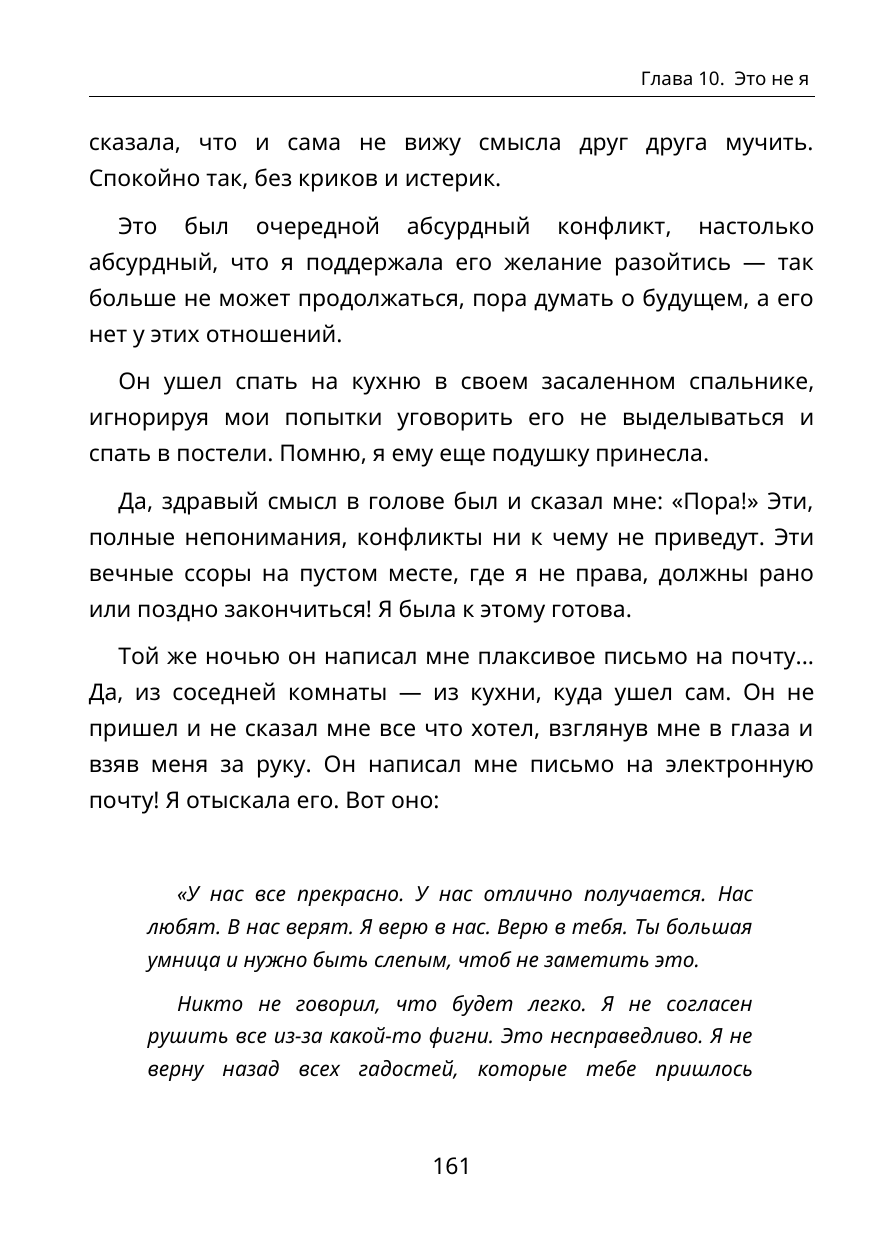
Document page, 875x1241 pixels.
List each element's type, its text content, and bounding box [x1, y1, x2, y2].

text Он ушел спать на кухню в своем засаленном спальнике, игнорируя мои попытки уговорить его не выделываться и спать в постели. Помню, я ему еще подушку принесла. [88, 365, 815, 468]
text «У нас все прекрасно. У нас отлично получается. Нас любят. В нас верят. Я верю в нас. Верю в тебя. Ты большая умница и нужно быть слепым, чтоб не заметить это. [147, 879, 756, 973]
text Никто не говорил, что будет легко. Я не согласен рушить все из-за какой-то фигни. Это несправедливо. Я не верну назад всех гадостей, которые тебе пришлось [147, 989, 756, 1083]
text сказала, что и сама не вижу смысла друг друга мучить. Спокойно так, без криков и истерик. [88, 126, 815, 193]
text Да, здравый смысл в голове был и сказал мне: «Пора!» Эти, полные непонимания, конфликты ни к чему не приведут. Эти вечные ссоры на пустом месте, где я не права, должны рано или поздно закончиться! Я была к этому готова. [88, 485, 815, 624]
text Той же ночью он написал мне плаксивое письмо на почту... Да, из соседней комнаты — из кухни, куда ушел сам. Он не пришел и не сказал мне все что хотел, взглянув мне в глаза и взяв меня за руку. Он написал мне письмо на электронную почту! Я отыскала его. Вот оно: [88, 640, 815, 815]
text Это был очередной абсурдный конфликт, настолько абсурдный, что я поддержала его желание разойтись — так больше не может продолжаться, пора думать о будущем, а его нет у этих отношений. [88, 210, 815, 349]
